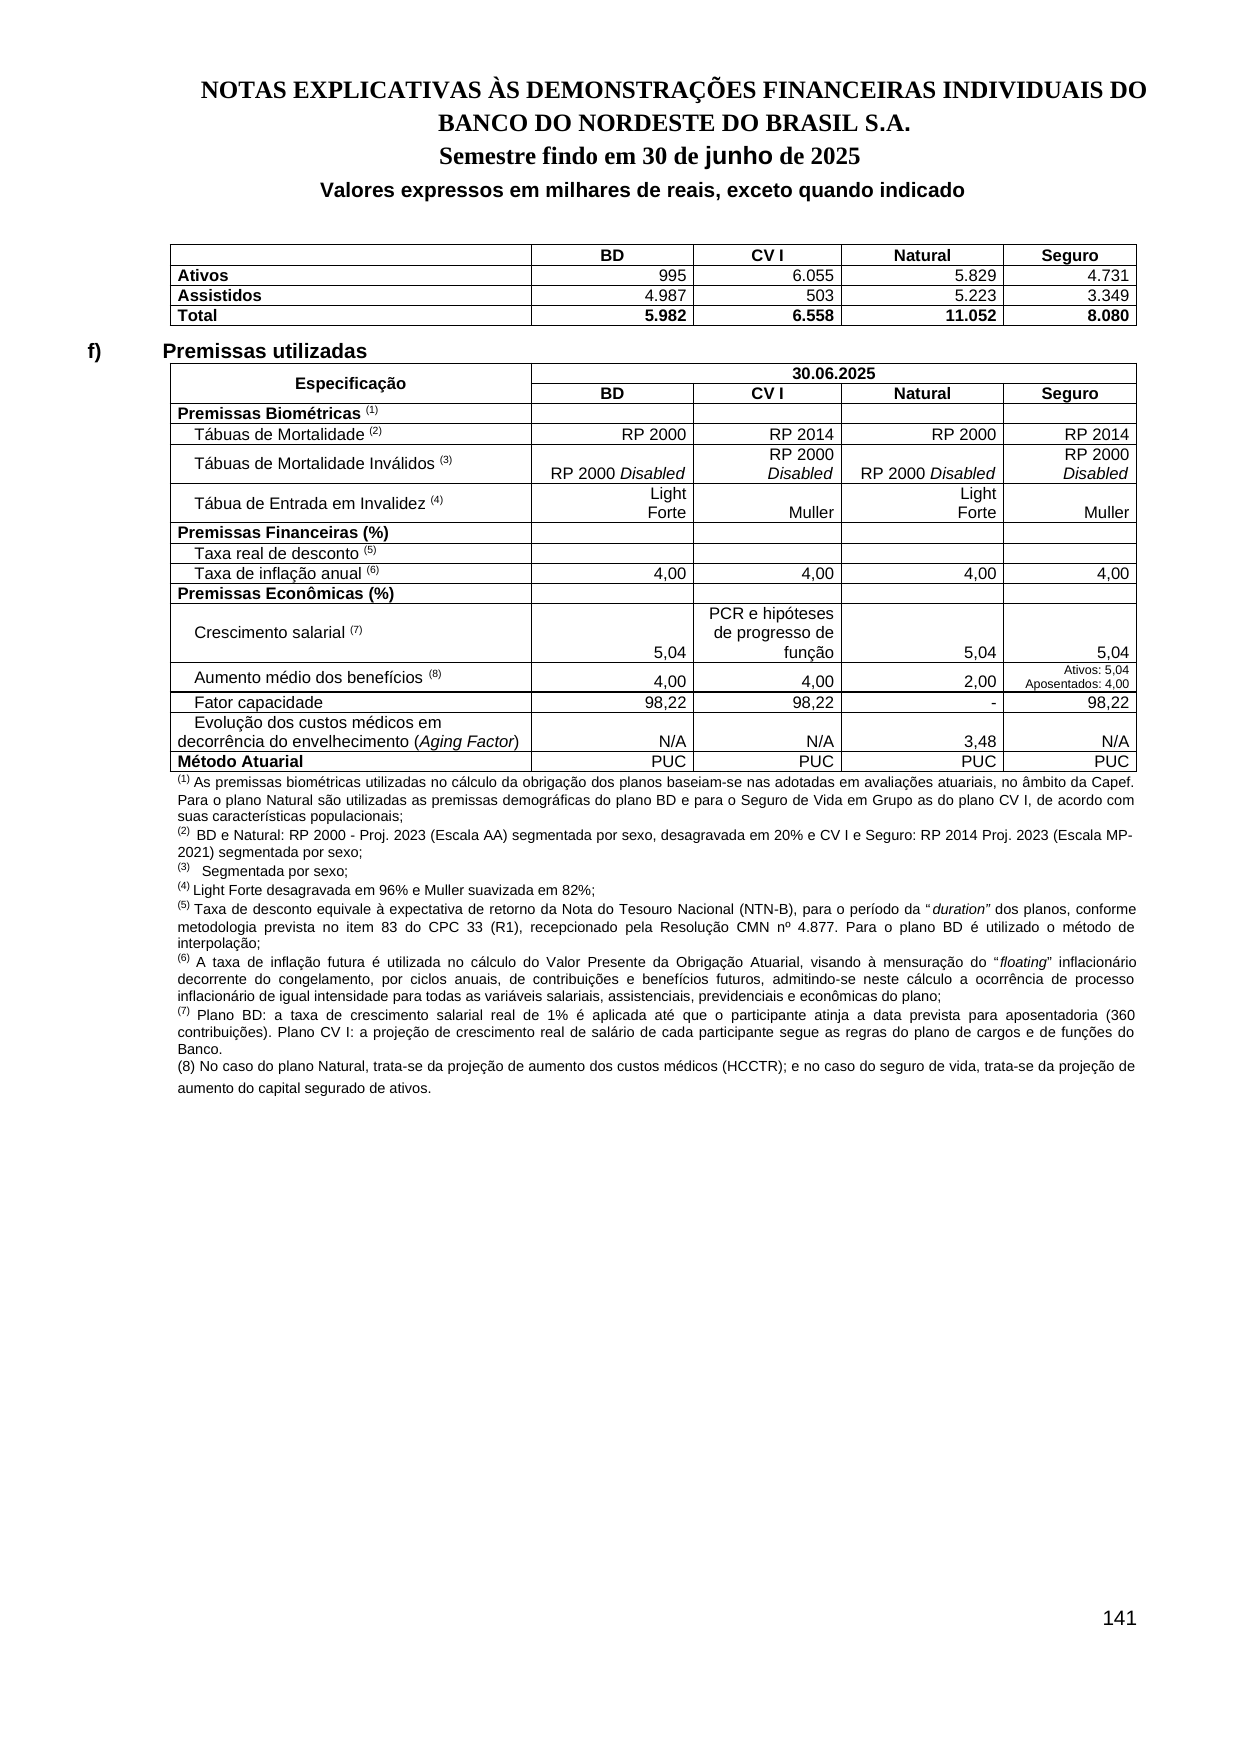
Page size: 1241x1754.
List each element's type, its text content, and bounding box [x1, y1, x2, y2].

table_cell RP 2014 [694, 424, 841, 443]
table_cell [842, 584, 1003, 603]
table_cell 5,04 [532, 604, 693, 662]
table_cell Natural [842, 245, 1003, 264]
table_cell Muller [1004, 484, 1136, 522]
table_cell Crescimento salarial (7) [171, 604, 531, 662]
table_cell 503 [694, 286, 841, 305]
table_cell CV I [694, 384, 841, 403]
table_cell 995 [532, 266, 693, 285]
table_cell RP 2000 Disabled [1004, 445, 1136, 483]
table_cell Muller [694, 484, 841, 522]
table_cell Fator capacidade [171, 693, 531, 712]
table_cell 5.982 [532, 306, 693, 325]
table_cell [694, 404, 841, 423]
table_cell [532, 584, 693, 603]
table_cell 98,22 [532, 693, 693, 712]
table_cell Método Atuarial [171, 752, 531, 771]
table_cell Premissas Financeiras (%) [171, 523, 531, 542]
table_cell 4,00 [842, 564, 1003, 583]
table_cell [532, 404, 693, 423]
table_cell Evolução dos custos médicos em decorrência do envelhecimento (Aging Factor) [171, 713, 531, 751]
table_cell PUC [842, 752, 1003, 771]
table_cell [842, 544, 1003, 563]
table_cell RP 2000 Disabled [694, 445, 841, 483]
table_cell 4,00 [532, 663, 693, 691]
table_cell [694, 544, 841, 563]
table_cell 4.987 [532, 286, 693, 305]
table_cell BD [532, 245, 693, 264]
table_cell [694, 584, 841, 603]
table_cell Light Forte [842, 484, 1003, 522]
table_cell - [842, 693, 1003, 712]
table_cell RP 2000 [842, 424, 1003, 443]
table_cell 8.080 [1004, 306, 1136, 325]
list Premissas utilizadas [87, 339, 1137, 363]
text (3) Segmentada por sexo; [177, 861, 1137, 880]
table_cell Seguro [1004, 245, 1136, 264]
table_cell [694, 523, 841, 542]
table_cell 4,00 [694, 564, 841, 583]
table_cell Ativos: 5,04 Aposentados: 4,00 [1004, 663, 1136, 691]
table_cell 4.731 [1004, 266, 1136, 285]
text (4) Light Forte desagravada em 96% e Muller suavizada em 82%; [177, 880, 1226, 899]
table_cell Aumento médio dos benefícios (8) [171, 663, 531, 691]
table_cell 5.829 [842, 266, 1003, 285]
table_cell 5.223 [842, 286, 1003, 305]
table_header Especificação [171, 364, 531, 403]
table_cell PUC [1004, 752, 1136, 771]
table_cell RP 2000 [532, 424, 693, 443]
table_cell 5,04 [842, 604, 1003, 662]
table_cell 6.558 [694, 306, 841, 325]
table_cell Assistidos [171, 286, 531, 305]
text (6) A taxa de inflação futura é utilizada no cálculo do Valor Presente da Obrigação Atuarial, visando à mensuração do “floating” inflacionário decorrente do congelamento, por ciclos anuais, de contribuições e benefícios futuros, admitindo-se neste cálculo a ocorrência de processo inflacionário de igual intensidade para todas as variáveis salariais, assistenciais, previdenciais e econômicas do plano; [177, 952, 1137, 1004]
table_cell 11.052 [842, 306, 1003, 325]
table_cell 2,00 [842, 663, 1003, 691]
table_cell 6.055 [694, 266, 841, 285]
table_cell [1004, 523, 1136, 542]
table_cell Premissas Econômicas (%) [171, 584, 531, 603]
table_header [171, 245, 531, 264]
table_cell RP 2000 Disabled [842, 445, 1003, 483]
text (5) Taxa de desconto equivale à expectativa de retorno da Nota do Tesouro Nacional (NTN-B), para o período da “duration” dos planos, conforme metodologia prevista no item 83 do CPC 33 (R1), recepcionado pela Resolução CMN nº 4.877. Para o plano BD é utilizado o método de interpolação; [177, 899, 1137, 952]
table_cell RP 2014 [1004, 424, 1136, 443]
table_cell PCR e hipóteses de progresso de função [694, 604, 841, 662]
table_cell Tábua de Entrada em Invalidez (4) [171, 484, 531, 522]
table_header 30.06.2025 [532, 364, 1136, 383]
text (2) BD e Natural: RP 2000 - Proj. 2023 (Escala AA) segmentada por sexo, desagravada em 20% e CV I e Seguro: RP 2014 Proj. 2023 (Escala MP-2021) segmentada por sexo; [177, 825, 1137, 861]
table_cell 4,00 [694, 663, 841, 691]
table_cell 5,04 [1004, 604, 1136, 662]
table_cell Light Forte [532, 484, 693, 522]
table_cell 4,00 [532, 564, 693, 583]
table_cell 98,22 [694, 693, 841, 712]
table_cell PUC [532, 752, 693, 771]
table_cell 4,00 [1004, 564, 1136, 583]
table_cell 98,22 [1004, 693, 1136, 712]
table_cell [842, 404, 1003, 423]
text (7) Plano BD: a taxa de crescimento salarial real de 1% é aplicada até que o participante atinja a data prevista para aposentadoria (360 contribuições). Plano CV I: a projeção de crescimento real de salário de cada participante segue as regras do plano de cargos e de funções do Banco. [177, 1004, 1137, 1057]
table_cell RP 2000 Disabled [532, 445, 693, 483]
table_cell Natural [842, 384, 1003, 403]
table_cell Seguro [1004, 384, 1136, 403]
table_cell N/A [694, 713, 841, 751]
table_cell Taxa real de desconto (5) [171, 544, 531, 563]
table_cell Tábuas de Mortalidade (2) [171, 424, 531, 443]
text (8) No caso do plano Natural, trata-se da projeção de aumento dos custos médicos (HCCTR); e no caso do seguro de vida, trata-se da projeção de aumento do capital segurado de ativos. [177, 1057, 1137, 1098]
text (1) As premissas biométricas utilizadas no cálculo da obrigação dos planos baseiam-se nas adotadas em avaliações atuariais, no âmbito da Capef. Para o plano Natural são utilizadas as premissas demográficas do plano BD e para o Seguro de Vida em Grupo as do plano CV I, de acordo com suas características populacionais; [177, 772, 1137, 825]
table_cell Ativos [171, 266, 531, 285]
table_cell CV I [694, 245, 841, 264]
table_cell Total [171, 306, 531, 325]
table_cell [842, 523, 1003, 542]
table_cell Premissas Biométricas (1) [171, 404, 531, 423]
table_cell [1004, 584, 1136, 603]
table_cell N/A [1004, 713, 1136, 751]
table_cell Taxa de inflação anual (6) [171, 564, 531, 583]
table_cell [532, 544, 693, 563]
table_cell 3,48 [842, 713, 1003, 751]
table_cell [532, 523, 693, 542]
table_cell [1004, 544, 1136, 563]
table_cell Tábuas de Mortalidade Inválidos (3) [171, 445, 531, 483]
table_cell BD [532, 384, 693, 403]
table_cell PUC [694, 752, 841, 771]
table_cell [1004, 404, 1136, 423]
table_cell 3.349 [1004, 286, 1136, 305]
table_cell N/A [532, 713, 693, 751]
